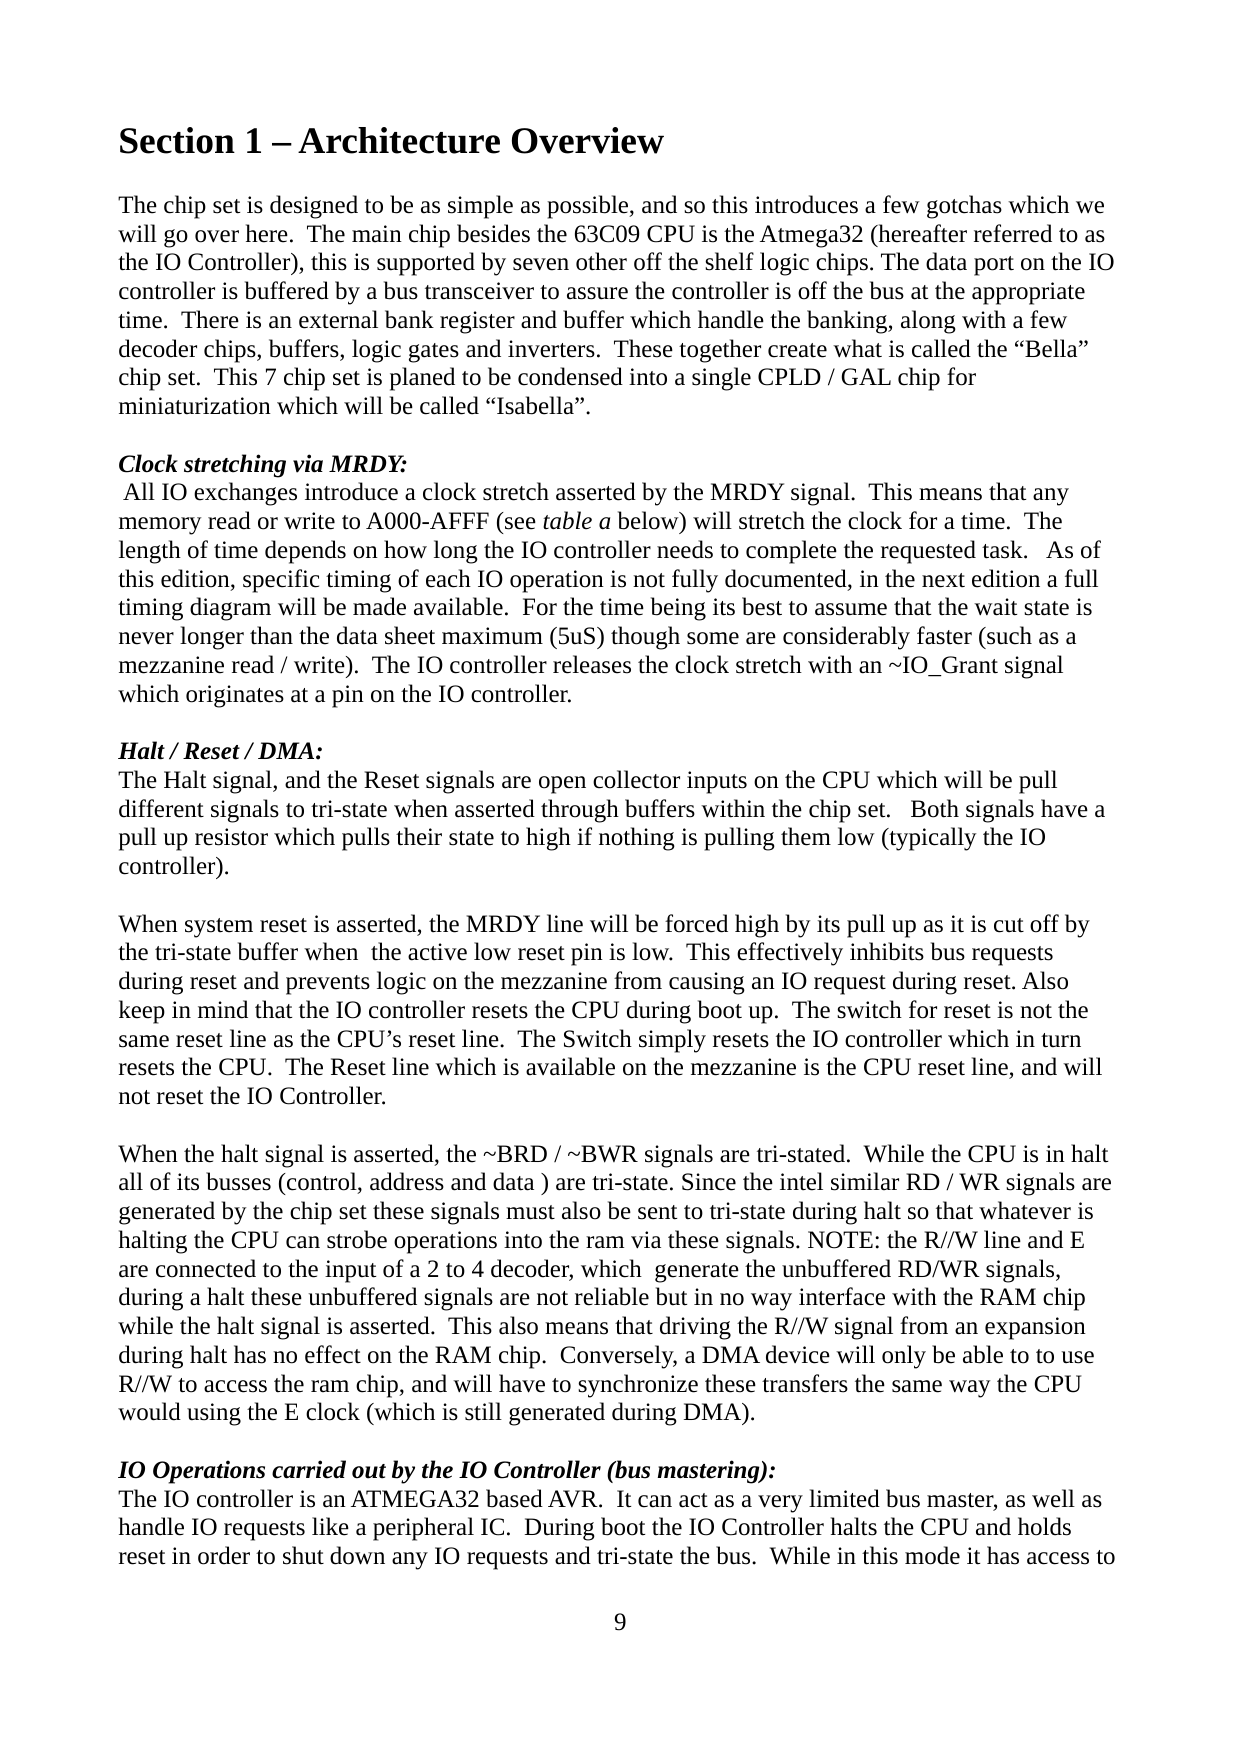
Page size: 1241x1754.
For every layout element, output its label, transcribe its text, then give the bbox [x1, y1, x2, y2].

text The chip set is designed to be as simple as possible, and so this introduces a few gotchas which we will go over here. The main chip besides the 63C09 CPU is the Atmega32 (hereafter referred to as the IO Controller), this is supported by seven other off the shelf logic chips. The data port on the IO controller is buffered by a bus transceiver to assure the controller is off the bus at the appropriate time. There is an external bank register and buffer which handle the banking, along with a few decoder chips, buffers, logic gates and inverters. These together create what is called the “Bella” chip set. This 7 chip set is planed to be condensed into a single CPLD / GAL chip for miniaturization which will be called “Isabella”. [118, 190, 1122, 420]
text The IO controller is an ATMEGA32 based AVR. It can act as a very limited bus master, as well as handle IO requests like a peripheral IC. During boot the IO Controller halts the CPU and holds reset in order to shut down any IO requests and tri-state the bus. While in this mode it has access to [118, 1484, 1122, 1570]
text When system reset is asserted, the MRDY line will be forced high by its pull up as it is cut off by the tri-state buffer when the active low reset pin is low. This effectively inhibits bus requests during reset and prevents logic on the mezzanine from causing an IO request during reset. Also keep in mind that the IO controller resets the CPU during boot up. The switch for reset is not the same reset line as the CPU’s reset line. The Switch simply resets the IO controller which in turn resets the CPU. The Reset line which is available on the mezzanine is the CPU reset line, and will not reset the IO Controller. [118, 909, 1122, 1110]
text When the halt signal is asserted, the ~BRD / ~BWR signals are tri-stated. While the CPU is in halt all of its busses (control, address and data ) are tri-state. Since the intel similar RD / WR signals are generated by the chip set these signals must also be sent to tri-state during halt so that whatever is halting the CPU can strobe operations into the ram via these signals. NOTE: the R//W line and E are connected to the input of a 2 to 4 decoder, which generate the unbuffered RD/WR signals, during a halt these unbuffered signals are not reliable but in no way interface with the RAM chip while the halt signal is asserted. This also means that driving the R//W signal from an expansion during halt has no effect on the RAM chip. Conversely, a DMA device will only be able to to use R//W to access the ram chip, and will have to synchronize these transfers the same way the CPU would using the E clock (which is still generated during DMA). [118, 1139, 1122, 1426]
text Clock stretching via MRDY: [118, 449, 1122, 477]
text All IO exchanges introduce a clock stretch asserted by the MRDY signal. This means that any memory read or write to A000-AFFF (see table a below) will stretch the clock for a time. The length of time depends on how long the IO controller needs to complete the requested task. As of this edition, specific timing of each IO operation is not fully documented, in the next edition a full timing diagram will be made available. For the time being its best to assume that the wait state is never longer than the data sheet maximum (5uS) though some are considerably faster (such as a mezzanine read / write). The IO controller releases the clock stretch with an ~IO_Grant signal which originates at a pin on the IO controller. [118, 477, 1122, 707]
text Halt / Reset / DMA: [118, 736, 1122, 765]
text The Halt signal, and the Reset signals are open collector inputs on the CPU which will be pull different signals to tri-state when asserted through buffers within the chip set. Both signals have a pull up resistor which pulls their state to high if nothing is pulling them low (typically the IO controller). [118, 765, 1122, 880]
text Section 1 – Architecture Overview [118, 118, 1122, 161]
text IO Operations carried out by the IO Controller (bus mastering): [118, 1455, 1122, 1484]
